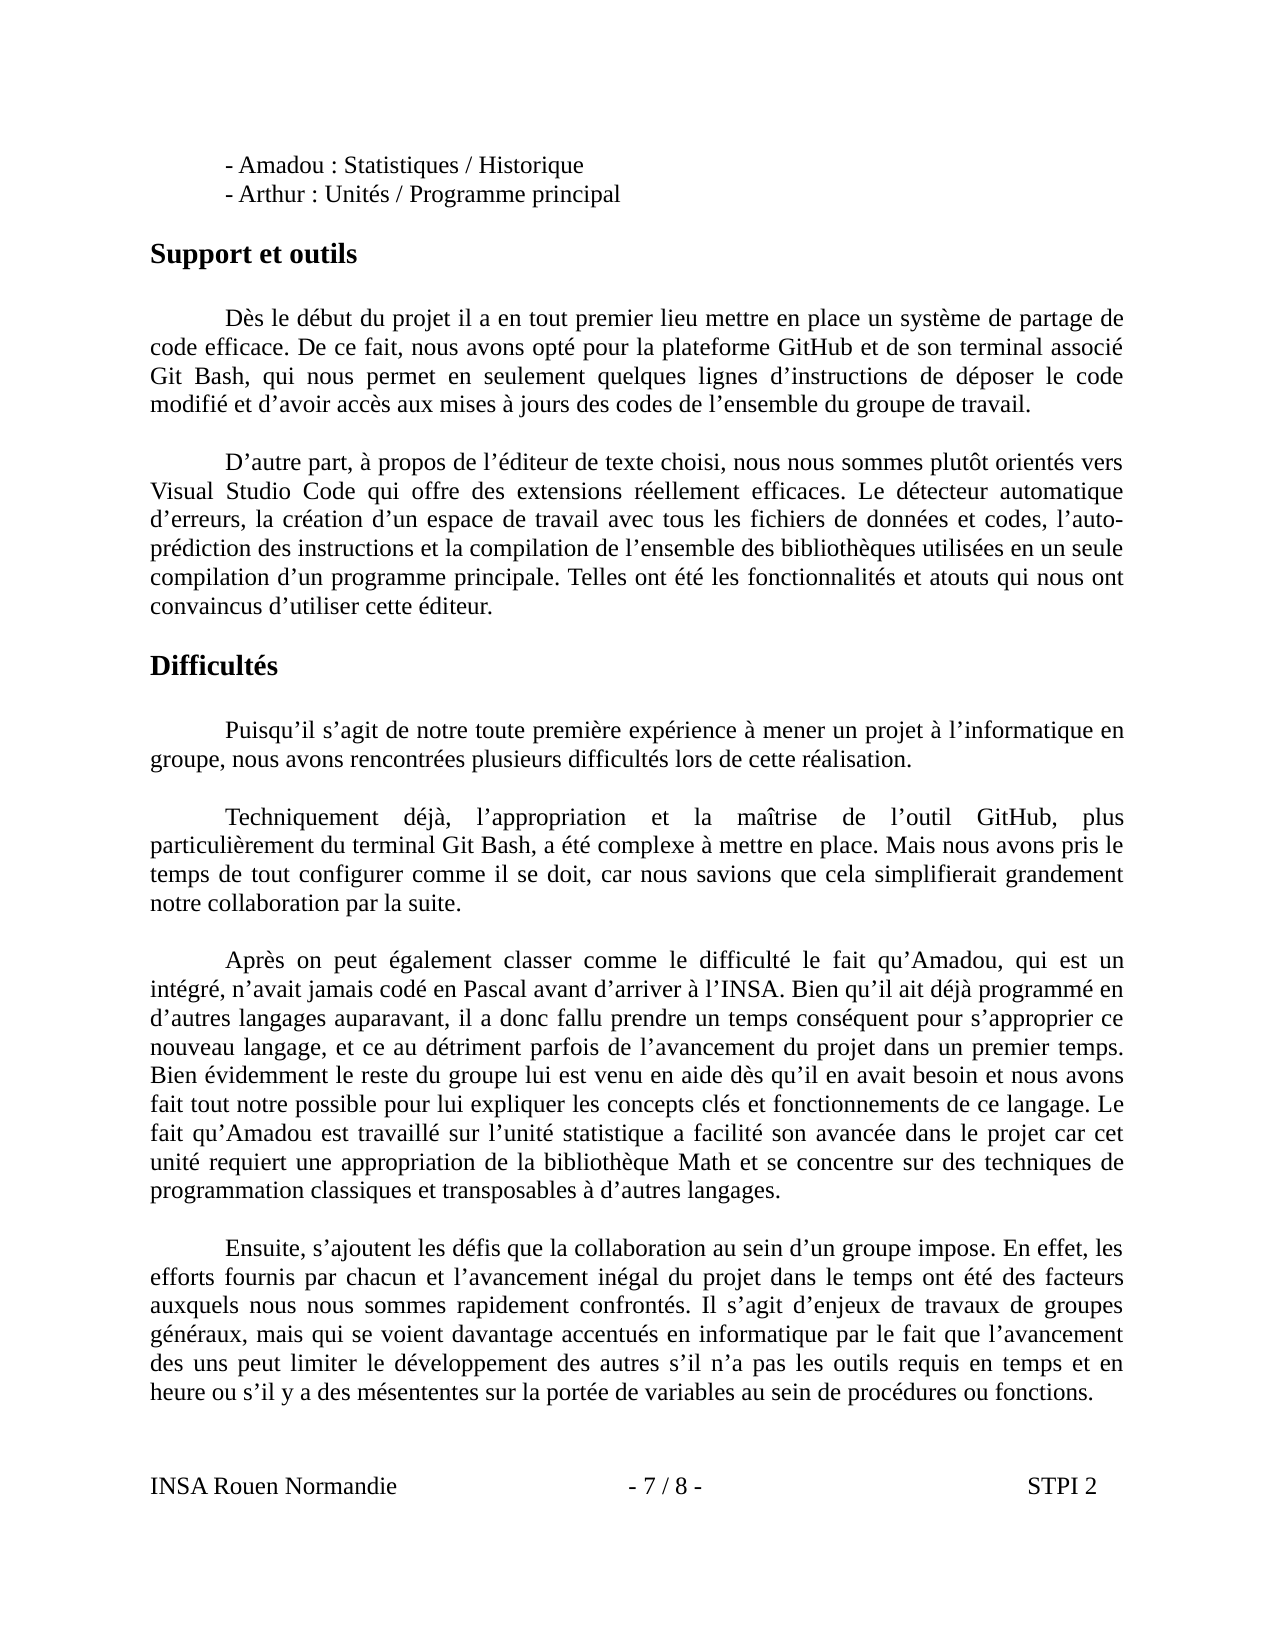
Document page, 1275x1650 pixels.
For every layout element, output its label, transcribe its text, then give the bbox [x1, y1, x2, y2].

text Après on peut également classer comme le difficulté le fait qu’Amadou, qui est un intégré, n’avait jamais codé en Pascal avant d’arriver à l’INSA. Bien qu’il ait déjà programmé en d’autres langages auparavant, il a donc fallu prendre un temps conséquent pour s’approprier ce nouveau langage, et ce au détriment parfois de l’avancement du projet dans un premier temps. Bien évidemment le reste du groupe lui est venu en aide dès qu’il en avait besoin et nous avons fait tout notre possible pour lui expliquer les concepts clés et fonctionnements de ce langage. Le fait qu’Amadou est travaillé sur l’unité statistique a facilité son avancée dans le projet car cet unité requiert une appropriation de la bibliothèque Math et se concentre sur des techniques de programmation classiques et transposables à d’autres langages. [150, 945, 1125, 1204]
text Techniquement déjà, l’appropriation et la maîtrise de l’outil GitHub, plus particulièrement du terminal Git Bash, a été complexe à mettre en place. Mais nous avons pris le temps de tout configurer comme il se doit, car nous savions que cela simplifierait grandement notre collaboration par la suite. [150, 802, 1125, 917]
text D’autre part, à propos de l’éditeur de texte choisi, nous nous sommes plutôt orientés vers Visual Studio Code qui offre des extensions réellement efficaces. Le détecteur automatique d’erreurs, la création d’un espace de travail avec tous les fichiers de données et codes, l’auto-prédiction des instructions et la compilation de l’ensemble des bibliothèques utilisées en un seule compilation d’un programme principale. Telles ont été les fonctionnalités et atouts qui nous ont convaincus d’utiliser cette éditeur. [150, 447, 1125, 619]
text - Amadou : Statistiques / Historique [150, 150, 1125, 179]
text Difficultés [150, 648, 1125, 682]
text Support et outils [150, 236, 1125, 270]
text Dès le début du projet il a en tout premier lieu mettre en place un système de partage de code efficace. De ce fait, nous avons opté pour la plateforme GitHub et de son terminal associé Git Bash, qui nous permet en seulement quelques lignes d’instructions de déposer le code modifié et d’avoir accès aux mises à jours des codes de l’ensemble du groupe de travail. [150, 303, 1125, 418]
text Ensuite, s’ajoutent les défis que la collaboration au sein d’un groupe impose. En effet, les efforts fournis par chacun et l’avancement inégal du projet dans le temps ont été des facteurs auxquels nous nous sommes rapidement confrontés. Il s’agit d’enjeux de travaux de groupes généraux, mais qui se voient davantage accentués en informatique par le fait que l’avancement des uns peut limiter le développement des autres s’il n’a pas les outils requis en temps et en heure ou s’il y a des mésententes sur la portée de variables au sein de procédures ou fonctions. [150, 1233, 1125, 1405]
text - Arthur : Unités / Programme principal [150, 179, 1125, 207]
text Puisqu’il s’agit de notre toute première expérience à mener un projet à l’informatique en groupe, nous avons rencontrées plusieurs difficultés lors de cette réalisation. [150, 715, 1125, 773]
